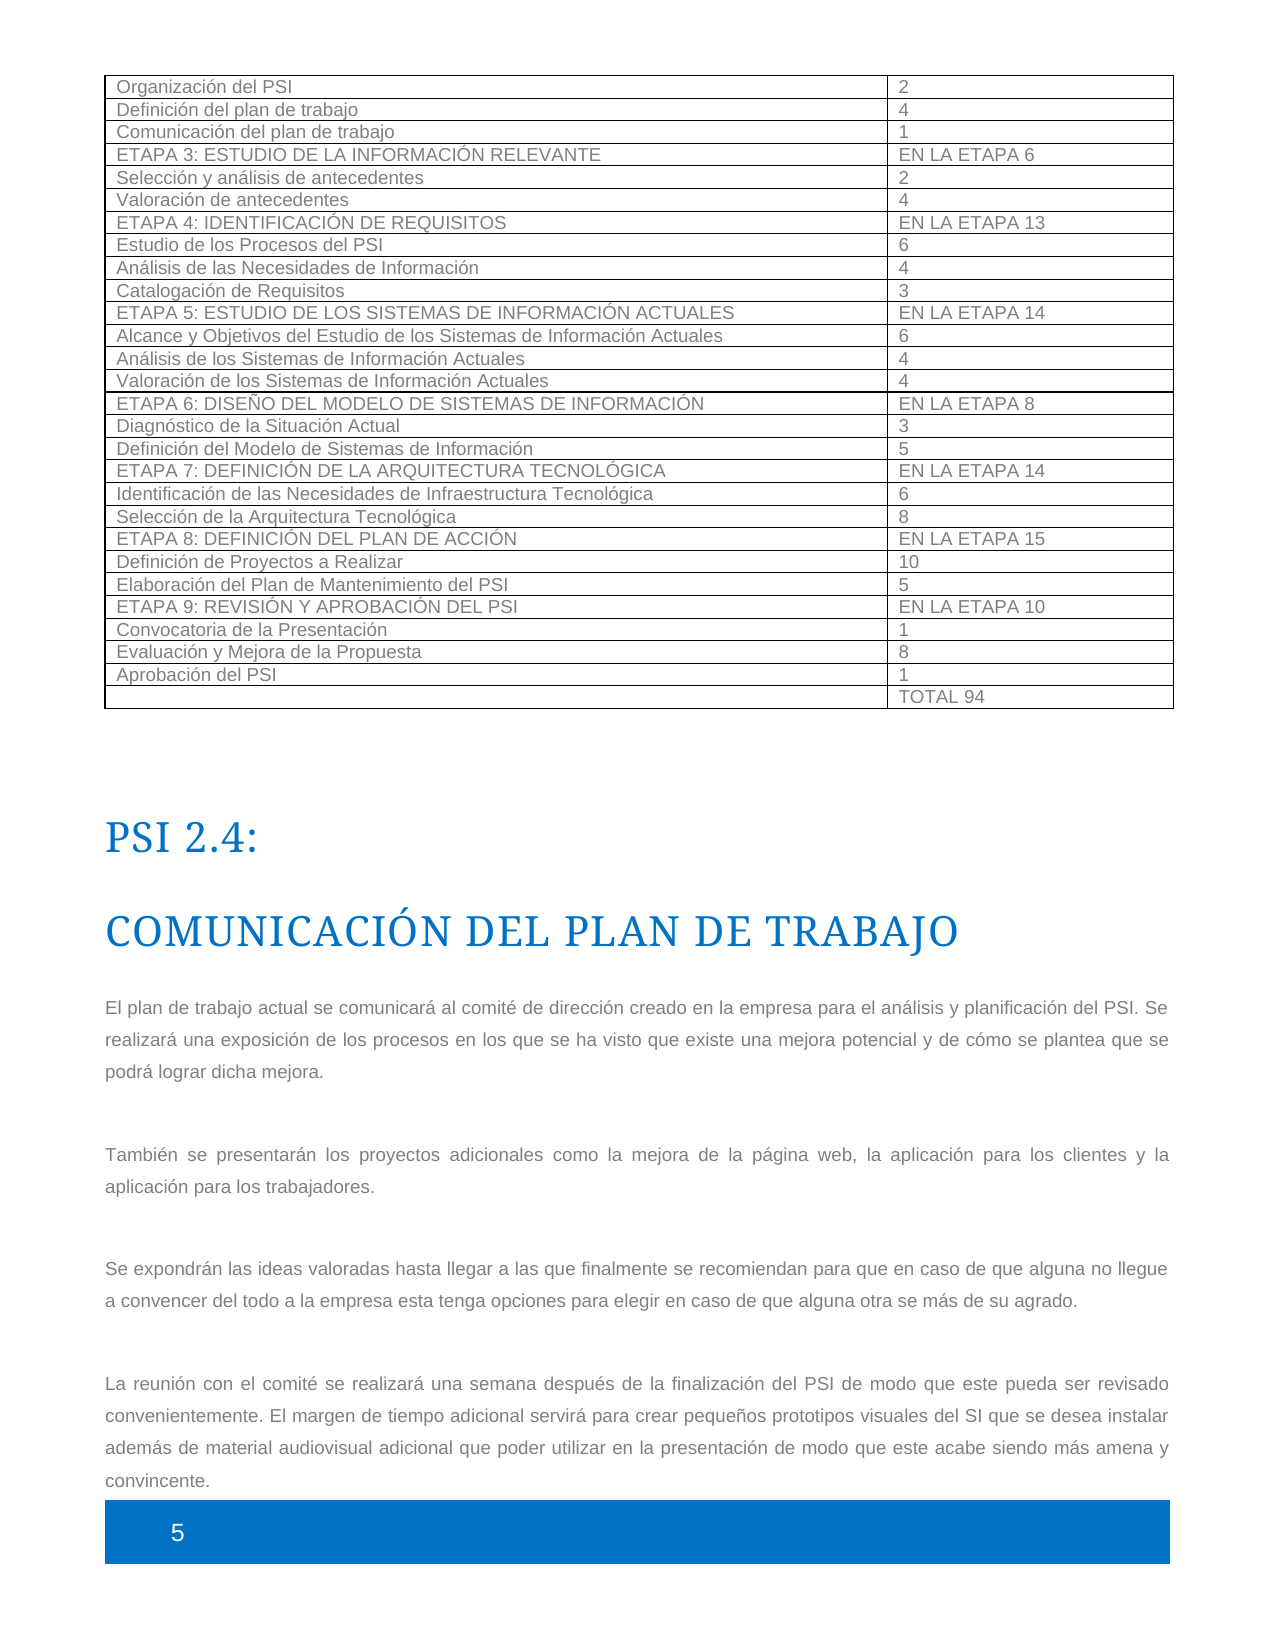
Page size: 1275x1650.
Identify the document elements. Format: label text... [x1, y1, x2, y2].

table_cell Convocatoria de la Presentación [106, 619, 887, 640]
table_cell 8 [888, 641, 1173, 663]
table_cell Identificación de las Necesidades de Infraestructura Tecnológica [106, 483, 887, 504]
text La reunión con el comité se realizará una semana después de la finalización del PSI de modo que este pueda ser revisado convenientemente. El margen de tiempo adicional servirá para crear pequeños prototipos visuales del SI que se desea instalar además de material audiovisual adicional que poder utilizar en la presentación de modo que este acabe siendo más amena y convincente. [105, 1372, 1170, 1491]
text El plan de trabajo actual se comunicará al comité de dirección creado en la empresa para el análisis y planificación del PSI. Se realizará una exposición de los procesos en los que se ha visto que existe una mejora potencial y de cómo se plantea que se podrá lograr dicha mejora. [105, 996, 1170, 1083]
table_cell Organización del PSI [106, 76, 887, 98]
table_cell ETAPA 5: ESTUDIO DE LOS SISTEMAS DE INFORMACIÓN ACTUALES [106, 302, 887, 324]
table_cell ETAPA 4: IDENTIFICACIÓN DE REQUISITOS [106, 212, 887, 233]
table_cell Comunicación del plan de trabajo [106, 121, 887, 143]
table_cell Alcance y Objetivos del Estudio de los Sistemas de Información Actuales [106, 325, 887, 346]
table_cell Selección y análisis de antecedentes [106, 166, 887, 188]
table_cell Aprobación del PSI [106, 664, 887, 685]
table_cell Estudio de los Procesos del PSI [106, 234, 887, 256]
table_cell ETAPA 7: DEFINICIÓN DE LA ARQUITECTURA TECNOLÓGICA [106, 460, 887, 482]
subtitle PSI 2.4: [105, 808, 1170, 865]
table_cell 1 [888, 664, 1173, 685]
subtitle comunicación del plan de trabajo [105, 902, 1170, 959]
table_cell Análisis de los Sistemas de Información Actuales [106, 347, 887, 369]
table_cell Diagnóstico de la Situación Actual [106, 415, 887, 437]
table_cell Definición del Modelo de Sistemas de Información [106, 438, 887, 459]
table_cell 4 [888, 257, 1173, 278]
table_cell Definición del plan de trabajo [106, 99, 887, 120]
table_cell 8 [888, 506, 1173, 527]
table_cell EN LA ETAPA 14 [888, 302, 1173, 324]
table_cell ETAPA 3: ESTUDIO DE LA INFORMACIÓN RELEVANTE [106, 144, 887, 165]
table_cell ETAPA 8: DEFINICIÓN DEL PLAN DE ACCIÓN [106, 528, 887, 550]
table_cell EN LA ETAPA 13 [888, 212, 1173, 233]
table_cell 4 [888, 99, 1173, 120]
table_cell Valoración de los Sistemas de Información Actuales [106, 370, 887, 391]
table_cell Análisis de las Necesidades de Información [106, 257, 887, 278]
table_cell 3 [888, 280, 1173, 301]
table_cell [106, 686, 887, 708]
table_cell Valoración de antecedentes [106, 189, 887, 211]
table_cell 6 [888, 483, 1173, 504]
table_cell ETAPA 9: REVISIÓN Y APROBACIÓN DEL PSI [106, 596, 887, 617]
table_cell 6 [888, 325, 1173, 346]
text También se presentarán los proyectos adicionales como la mejora de la página web, la aplicación para los clientes y la aplicación para los trabajadores. [105, 1143, 1170, 1197]
table_cell EN LA ETAPA 6 [888, 144, 1173, 165]
table_cell 3 [888, 415, 1173, 437]
table_cell Catalogación de Requisitos [106, 280, 887, 301]
table_cell 5 [888, 573, 1173, 595]
table_cell Definición de Proyectos a Realizar [106, 551, 887, 572]
table_cell EN LA ETAPA 14 [888, 460, 1173, 482]
table_cell Selección de la Arquitectura Tecnológica [106, 506, 887, 527]
table_cell ETAPA 6: DISEÑO DEL MODELO DE SISTEMAS DE INFORMACIÓN [106, 393, 887, 414]
table_cell Evaluación y Mejora de la Propuesta [106, 641, 887, 663]
table_cell EN LA ETAPA 10 [888, 596, 1173, 617]
table_cell 6 [888, 234, 1173, 256]
table_cell 4 [888, 189, 1173, 211]
table_cell 5 [888, 438, 1173, 459]
table_cell EN LA ETAPA 8 [888, 393, 1173, 414]
table_cell EN LA ETAPA 15 [888, 528, 1173, 550]
table_cell 2 [888, 166, 1173, 188]
table_cell 1 [888, 619, 1173, 640]
table_cell 10 [888, 551, 1173, 572]
table_cell TOTAL 94 [888, 686, 1173, 708]
table_cell 4 [888, 347, 1173, 369]
table_cell 1 [888, 121, 1173, 143]
table_cell Elaboración del Plan de Mantenimiento del PSI [106, 573, 887, 595]
text Se expondrán las ideas valoradas hasta llegar a las que finalmente se recomiendan para que en caso de que alguna no llegue a convencer del todo a la empresa esta tenga opciones para elegir en caso de que alguna otra se más de su agrado. [105, 1258, 1170, 1312]
table_cell 2 [888, 76, 1173, 98]
table_cell 4 [888, 370, 1173, 391]
